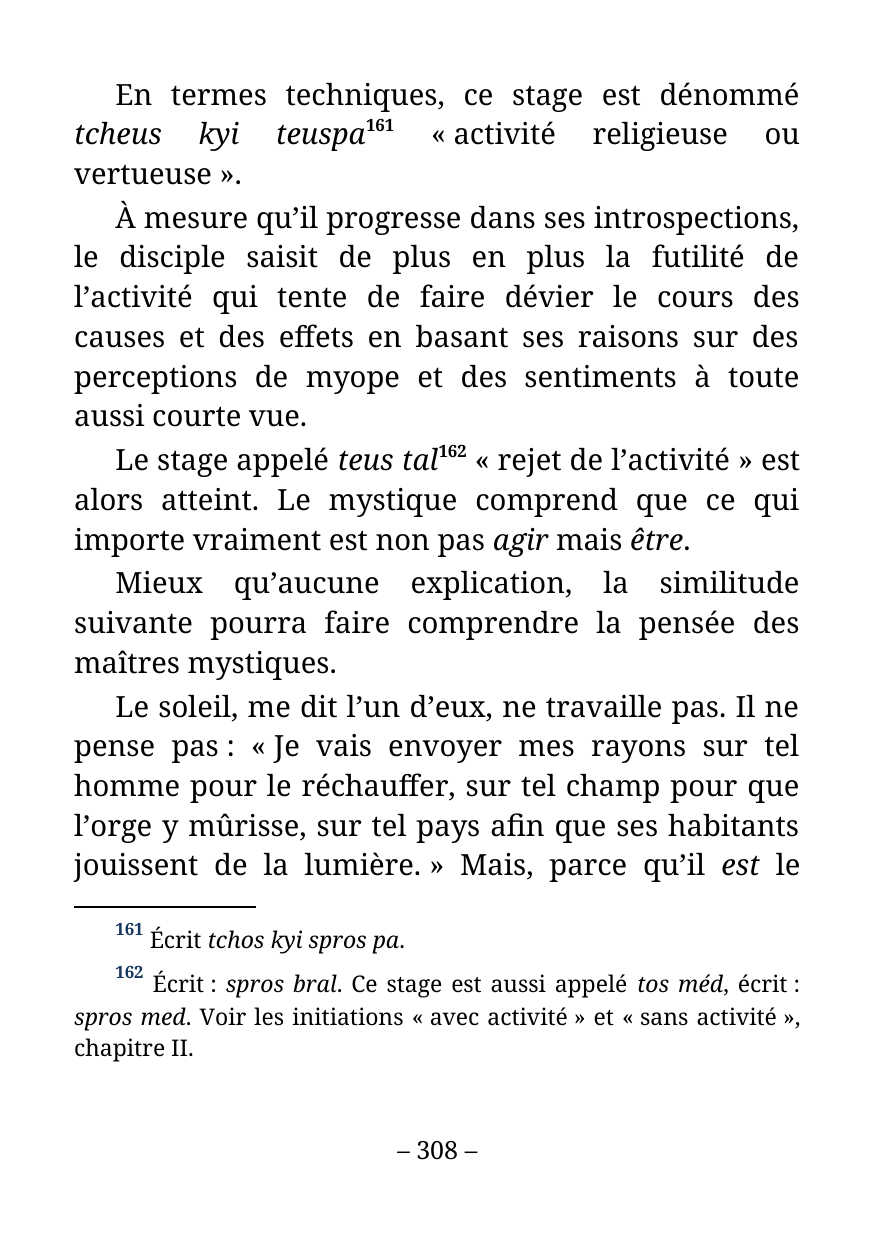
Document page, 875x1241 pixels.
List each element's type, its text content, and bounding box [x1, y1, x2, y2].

text Écrit : spros bral. Ce stage est aussi appelé tos méd, écrit : spros med. Voir les initiations « avec activité » et « sans activité », chapitre II. [74, 961, 800, 1063]
text En termes techniques, ce stage est dénommé tcheus kyi teuspa « activité religieuse ou vertueuse ». [74, 74, 800, 193]
text Le stage appelé teus tal « rejet de l’activité » est alors atteint. Le mystique comprend que ce qui importe vraiment est non pas agir mais être. [74, 439, 800, 558]
text Le soleil, me dit l’un d’eux, ne travaille pas. Il ne pense pas : « Je vais envoyer mes rayons sur tel homme pour le réchauffer, sur tel champ pour que l’orge y mûrisse, sur tel pays afin que ses habitants jouissent de la lumière. » Mais, parce qu’il est le [74, 686, 800, 884]
text Écrit tchos kyi spros pa. [74, 917, 800, 957]
text À mesure qu’il progresse dans ses introspections, le disciple saisit de plus en plus la futilité de l’activité qui tente de faire dévier le cours des causes et des effets en basant ses raisons sur des perceptions de myope et des sentiments à toute aussi courte vue. [74, 197, 800, 435]
text Mieux qu’aucune explication, la similitude suivante pourra faire comprendre la pensée des maîtres mystiques. [74, 563, 800, 682]
